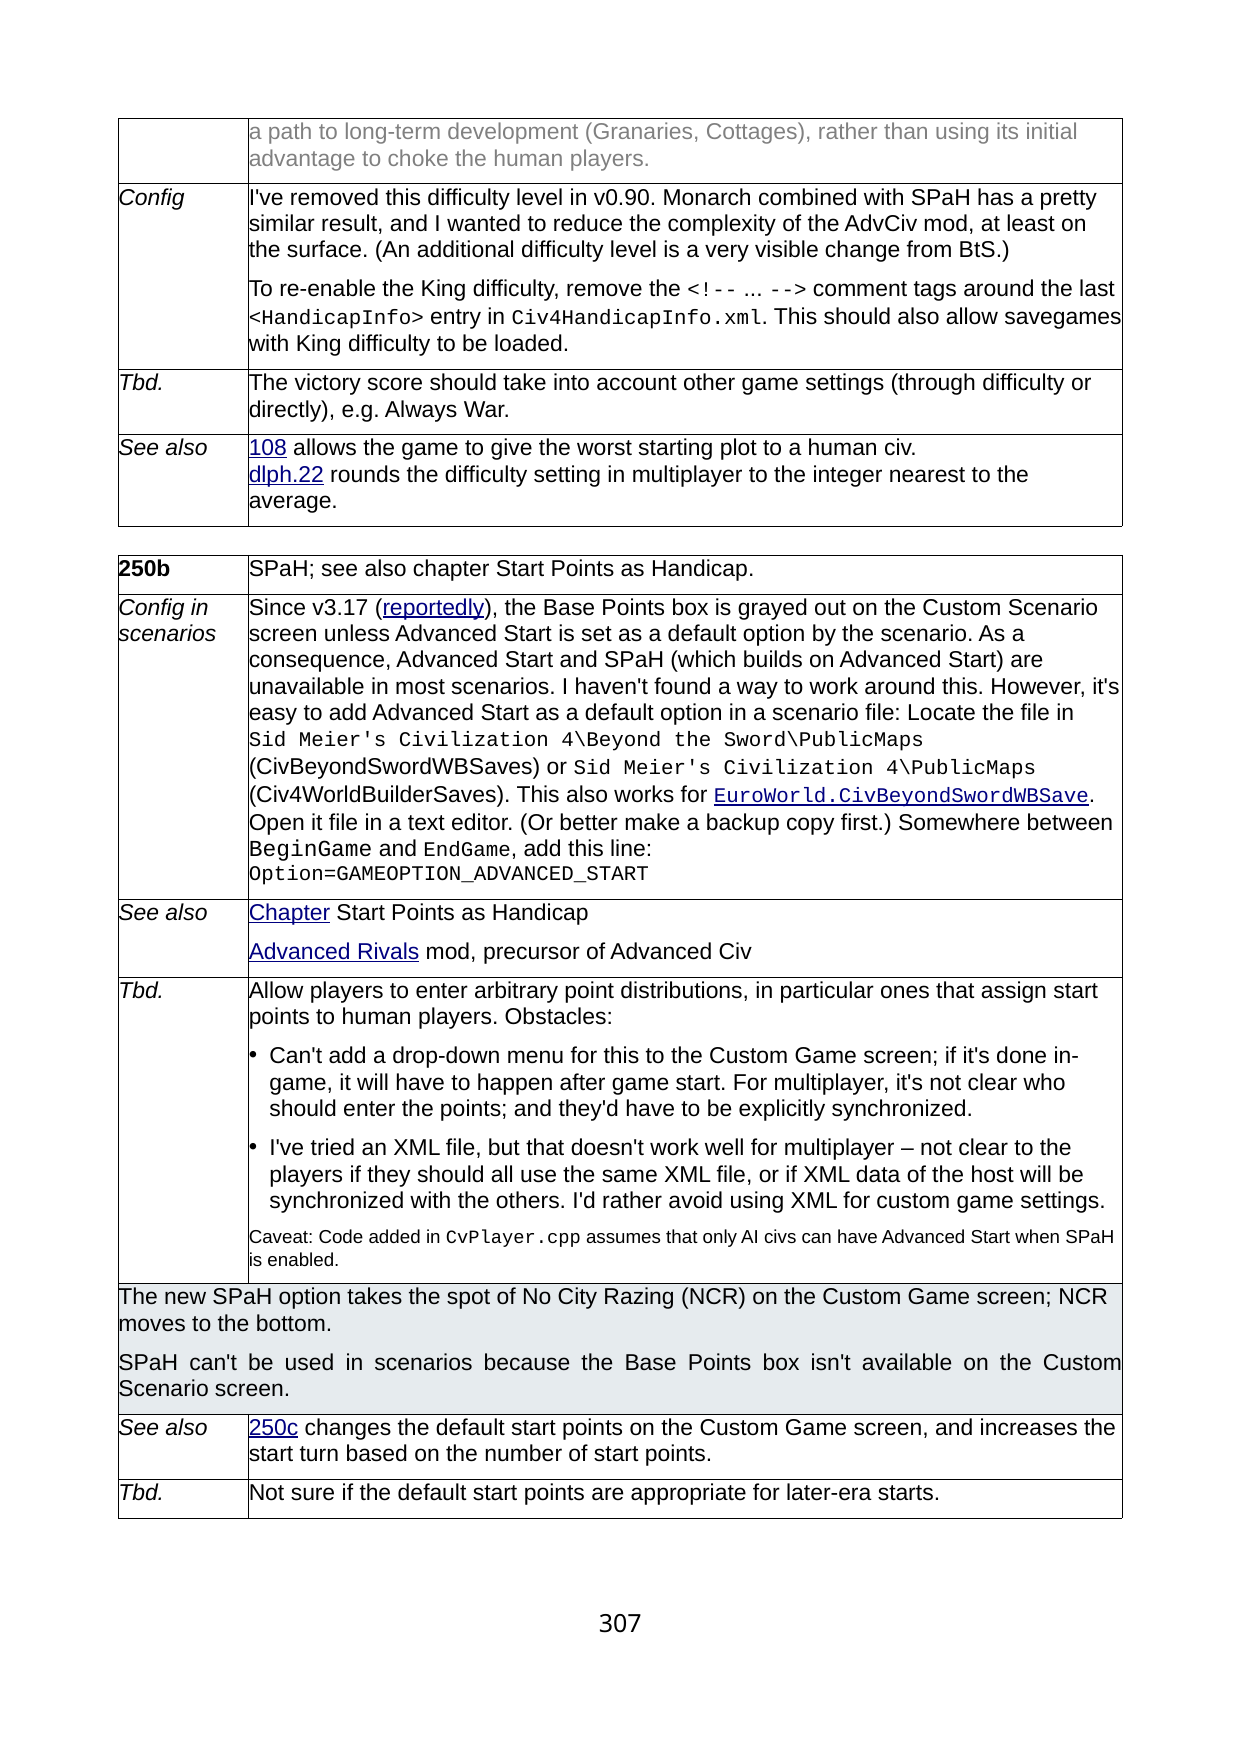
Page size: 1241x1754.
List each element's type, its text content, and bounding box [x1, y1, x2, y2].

table_cell Tbd. [119, 1480, 248, 1518]
table_cell See also [119, 900, 248, 977]
table_cell 250c changes the default start points on the Custom Game screen, and increases the start turn based on the number of start points. [249, 1415, 1122, 1479]
table_cell The victory score should take into account other game settings (through difficulty or directly), e.g. Always War. [249, 370, 1122, 434]
table_cell Config [119, 184, 248, 369]
table_cell I've removed this difficulty level in v0.90. Monarch combined with SPaH has a pretty similar result, and I wanted to reduce the complexity of the AdvCiv mod, at least on the surface. (An additional difficulty level is a very visible change from BtS.) To re-enable the King difficulty, remove the <!-- ... --> comment tags around the last <HandicapInfo> entry in Civ4HandicapInfo.xml. This should also allow savegames with King difficulty to be loaded. [249, 184, 1122, 369]
table_header SPaH; see also chapter Start Points as Handicap. [249, 556, 1122, 593]
table_cell Tbd. [119, 370, 248, 434]
table_cell The new SPaH option takes the spot of No City Razing (NCR) on the Custom Game screen; NCR moves to the bottom. SPaH can't be used in scenarios because the Base Points box isn't available on the Custom Scenario screen. [119, 1284, 1122, 1414]
table_header 250b [119, 556, 248, 593]
table_cell Allow players to enter arbitrary point distributions, in particular ones that assign start points to human players. Obstacles: Can't add a drop-down menu for this to the Custom Game screen; if it's done in-game, it will have to happen after game start. For multiplayer, it's not clear who should enter the points; and they'd have to be explicitly synchronized. I've tried an XML file, but that doesn't work well for multiplayer – not clear to the players if they should all use the same XML file, or if XML data of the host will be synchronized with the others. I'd rather avoid using XML for custom game settings. Caveat: Code added in CvPlayer.cpp assumes that only AI civs can have Advanced Start when SPaH is enabled. [249, 978, 1122, 1283]
table_cell a path to long-term development (Granaries, Cottages), rather than using its initial advantage to choke the human players. [249, 119, 1122, 183]
table_cell Not sure if the default start points are appropriate for later-era starts. [249, 1480, 1122, 1518]
table_cell [119, 119, 248, 183]
table_cell Config in scenarios [119, 595, 248, 899]
table_cell Tbd. [119, 978, 248, 1283]
table_cell See also [119, 435, 248, 526]
table_cell Since v3.17 (reportedly), the Base Points box is grayed out on the Custom Scenario screen unless Advanced Start is set as a default option by the scenario. As a consequence, Advanced Start and SPaH (which builds on Advanced Start) are unavailable in most scenarios. I haven't found a way to work around this. However, it's easy to add Advanced Start as a default option in a scenario file: Locate the file in Sid Meier's Civilization 4\Beyond the Sword\PublicMaps (CivBeyondSwordWBSaves) or Sid Meier's Civilization 4\PublicMaps (Civ4WorldBuilderSaves). This also works for EuroWorld.CivBeyondSwordWBSave. Open it file in a text editor. (Or better make a backup copy first.) Somewhere between BeginGame and EndGame, add this line: Option=GAMEOPTION_ADVANCED_START [249, 595, 1122, 899]
table_cell Chapter Start Points as Handicap Advanced Rivals mod, precursor of Advanced Civ [249, 900, 1122, 977]
table_cell 108 allows the game to give the worst starting plot to a human civ. dlph.22 rounds the difficulty setting in multiplayer to the integer nearest to the average. [249, 435, 1122, 526]
table_cell See also [119, 1415, 248, 1479]
